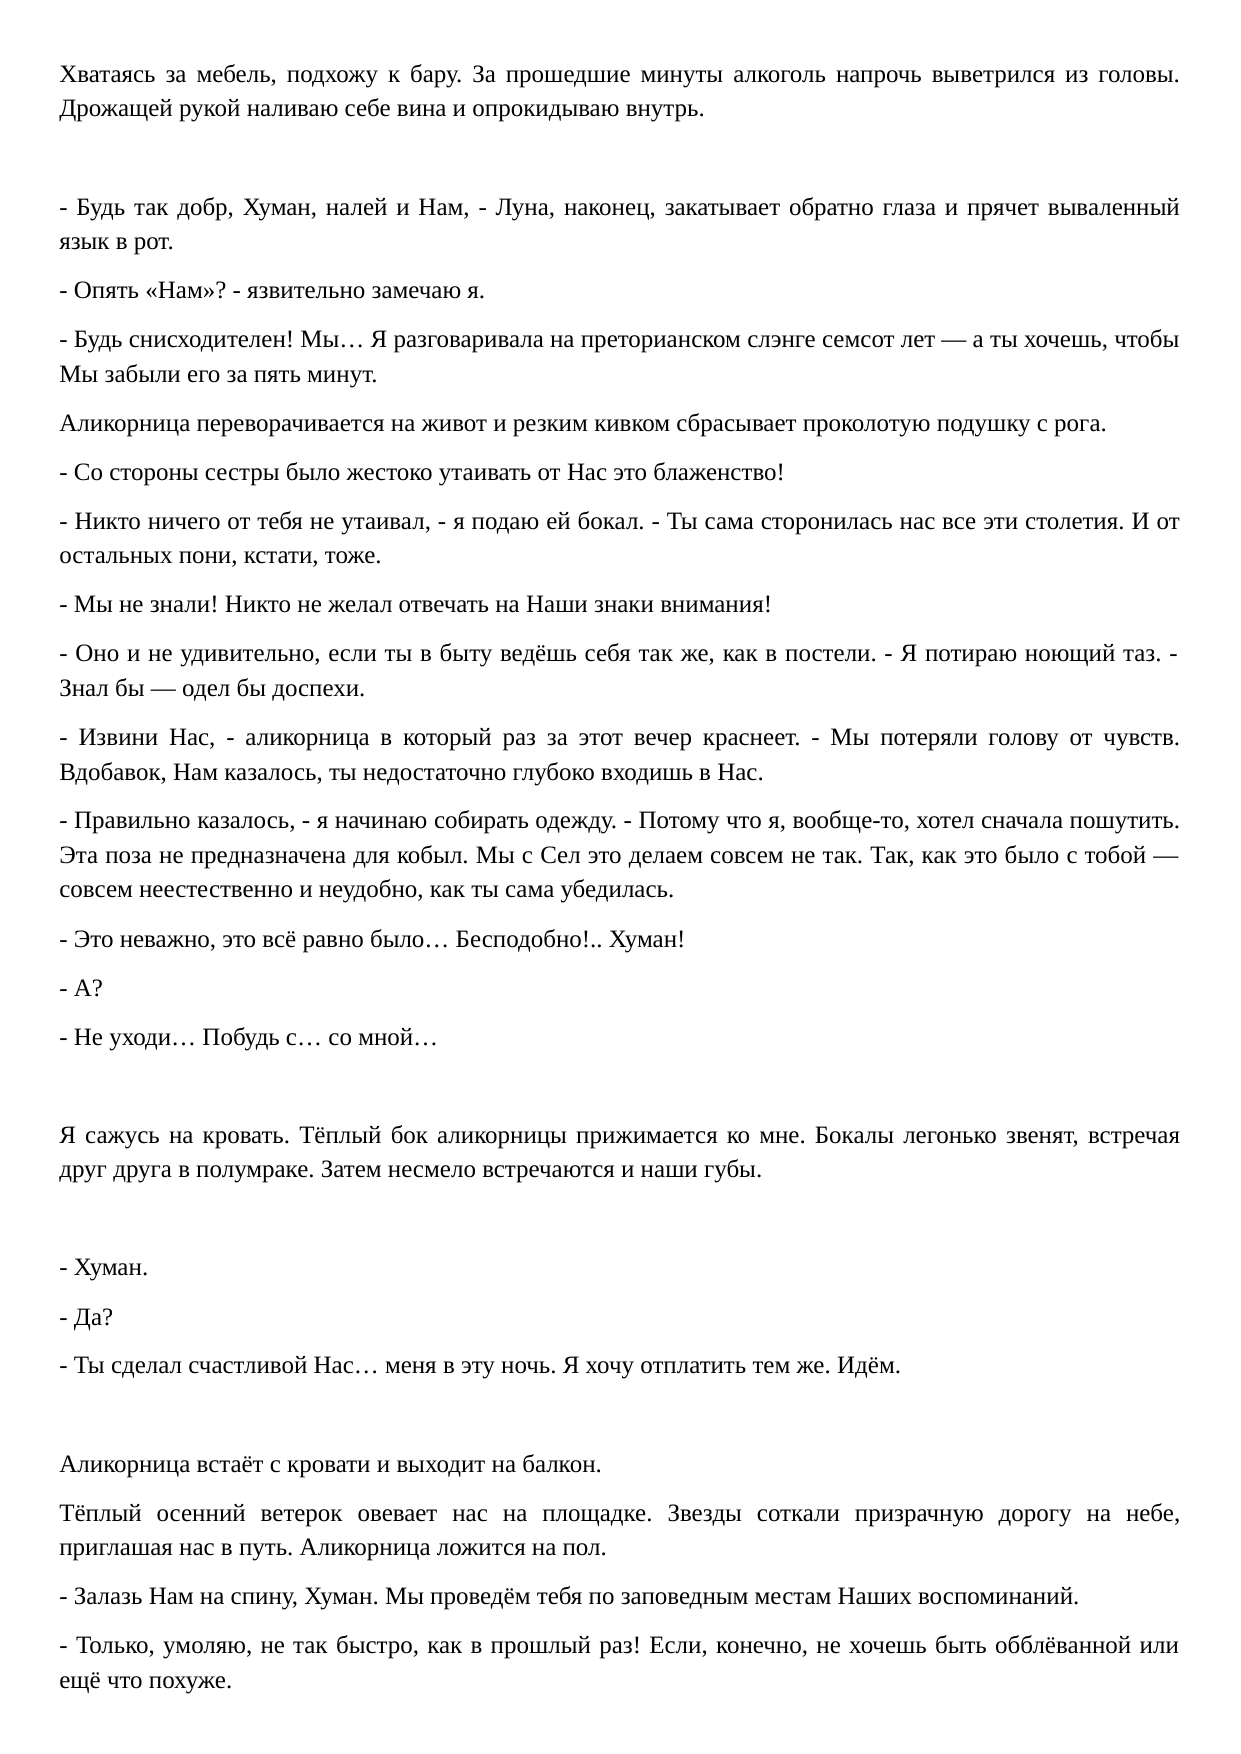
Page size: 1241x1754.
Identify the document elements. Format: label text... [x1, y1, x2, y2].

text Тёплый осенний ветерок овевает нас на площадке. Звезды соткали призрачную дорогу на небе, приглашая нас в путь. Аликорница ложится на пол. [59, 1498, 1181, 1561]
text Аликорница встаёт с кровати и выходит на балкон. [59, 1449, 1181, 1477]
text - Извини Нас, - аликорница в который раз за этот вечер краснеет. - Мы потеряли голову от чувств. Вдобавок, Нам казалось, ты недостаточно глубоко входишь в Нас. [59, 722, 1181, 785]
text - Опять «Нам»? - язвительно замечаю я. [59, 275, 1181, 304]
text - Это неважно, это всё равно было… Бесподобно!.. Хуман! [59, 924, 1181, 952]
text - Залазь Нам на спину, Хуман. Мы проведём тебя по заповедным местам Наших воспоминаний. [59, 1581, 1181, 1610]
text - Хуман. [59, 1252, 1181, 1281]
text - Со стороны сестры было жестоко утаивать от Нас это блаженство! [59, 457, 1181, 486]
text Аликорница переворачивается на живот и резким кивком сбрасывает проколотую подушку с рога. [59, 408, 1181, 437]
text Хватаясь за мебель, подхожу к бару. За прошедшие минуты алкоголь напрочь выветрился из головы. Дрожащей рукой наливаю себе вина и опрокидываю внутрь. [59, 59, 1181, 122]
text - Да? [59, 1302, 1181, 1330]
text - Не уходи… Побудь с… со мной… [59, 1022, 1181, 1051]
text - Будь снисходителен! Мы… Я разговаривала на преторианском слэнге семсот лет — а ты хочешь, чтобы Мы забыли его за пять минут. [59, 324, 1181, 387]
text - Ты сделал счастливой Нас… меня в эту ночь. Я хочу отплатить тем же. Идём. [59, 1351, 1181, 1379]
text - Будь так добр, Хуман, налей и Нам, - Луна, наконец, закатывает обратно глаза и прячет вываленный язык в рот. [59, 192, 1181, 255]
text - Мы не знали! Никто не желал отвечать на Наши знаки внимания! [59, 589, 1181, 618]
text - Только, умоляю, не так быстро, как в прошлый раз! Если, конечно, не хочешь быть обблёванной или ещё что похуже. [59, 1630, 1181, 1694]
text - Правильно казалось, - я начинаю собирать одежду. - Потому что я, вообще-то, хотел сначала пошутить. Эта поза не предназначена для кобыл. Мы с Сел это делаем совсем не так. Так, как это было с тобой — совсем неестественно и неудобно, как ты сама убедилась. [59, 806, 1181, 903]
text - Оно и не удивительно, если ты в быту ведёшь себя так же, как в постели. - Я потираю ноющий таз. - Знал бы — одел бы доспехи. [59, 638, 1181, 702]
text - А? [59, 973, 1181, 1001]
text - Никто ничего от тебя не утаивал, - я подаю ей бокал. - Ты сама сторонилась нас все эти столетия. И от остальных пони, кстати, тоже. [59, 506, 1181, 569]
text Я сажусь на кровать. Тёплый бок аликорницы прижимается ко мне. Бокалы легонько звенят, встречая друг друга в полумраке. Затем несмело встречаются и наши губы. [59, 1120, 1181, 1183]
